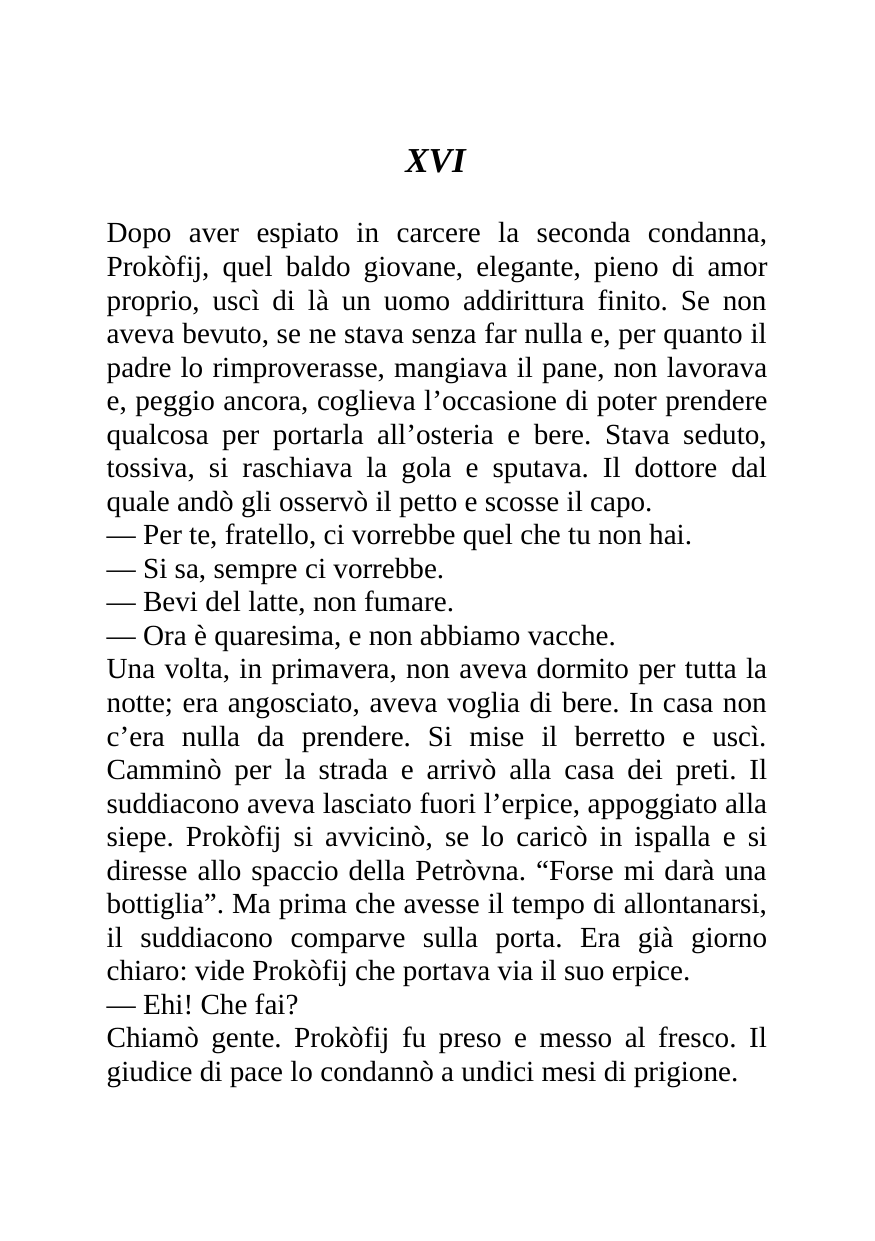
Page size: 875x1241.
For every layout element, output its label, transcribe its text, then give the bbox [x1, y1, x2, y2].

text Dopo aver espiato in carcere la seconda condanna, Prokòfij, quel baldo giovane, elegante, pieno di amor proprio, uscì di là un uomo addirittura finito. Se non aveva bevuto, se ne stava senza far nulla e, per quanto il padre lo rimproverasse, mangiava il pane, non lavorava e, peggio ancora, coglieva l’occasione di poter prendere qualcosa per portarla all’osteria e bere. Stava seduto, tossiva, si raschiava la gola e sputava. Il dottore dal quale andò gli osservò il petto e scosse il capo. [106, 216, 768, 517]
text — Per te, fratello, ci vorrebbe quel che tu non hai. [106, 517, 768, 551]
text — Ora è quaresima, e non abbiamo vacche. [106, 618, 768, 652]
text Una volta, in primavera, non aveva dormito per tutta la notte; era angosciato, aveva voglia di bere. In casa non c’era nulla da prendere. Si mise il berretto e uscì. Camminò per la strada e arrivò alla casa dei preti. Il suddiacono aveva lasciato fuori l’erpice, appoggiato alla siepe. Prokòfij si avvicinò, se lo caricò in ispalla e si diresse allo spaccio della Petròvna. “Forse mi darà una bottiglia”. Ma prima che avesse il tempo di allontanarsi, il suddiacono comparve sulla porta. Era già giorno chiaro: vide Prokòfij che portava via il suo erpice. [106, 652, 768, 987]
text Chiamò gente. Prokòfij fu preso e messo al fresco. Il giudice di pace lo condannò a undici mesi di prigione. [106, 1021, 768, 1088]
text — Bevi del latte, non fumare. [106, 584, 768, 618]
text — Ehi! Che fai? [106, 987, 768, 1021]
subtitle XVI [106, 140, 768, 180]
text — Si sa, sempre ci vorrebbe. [106, 551, 768, 584]
